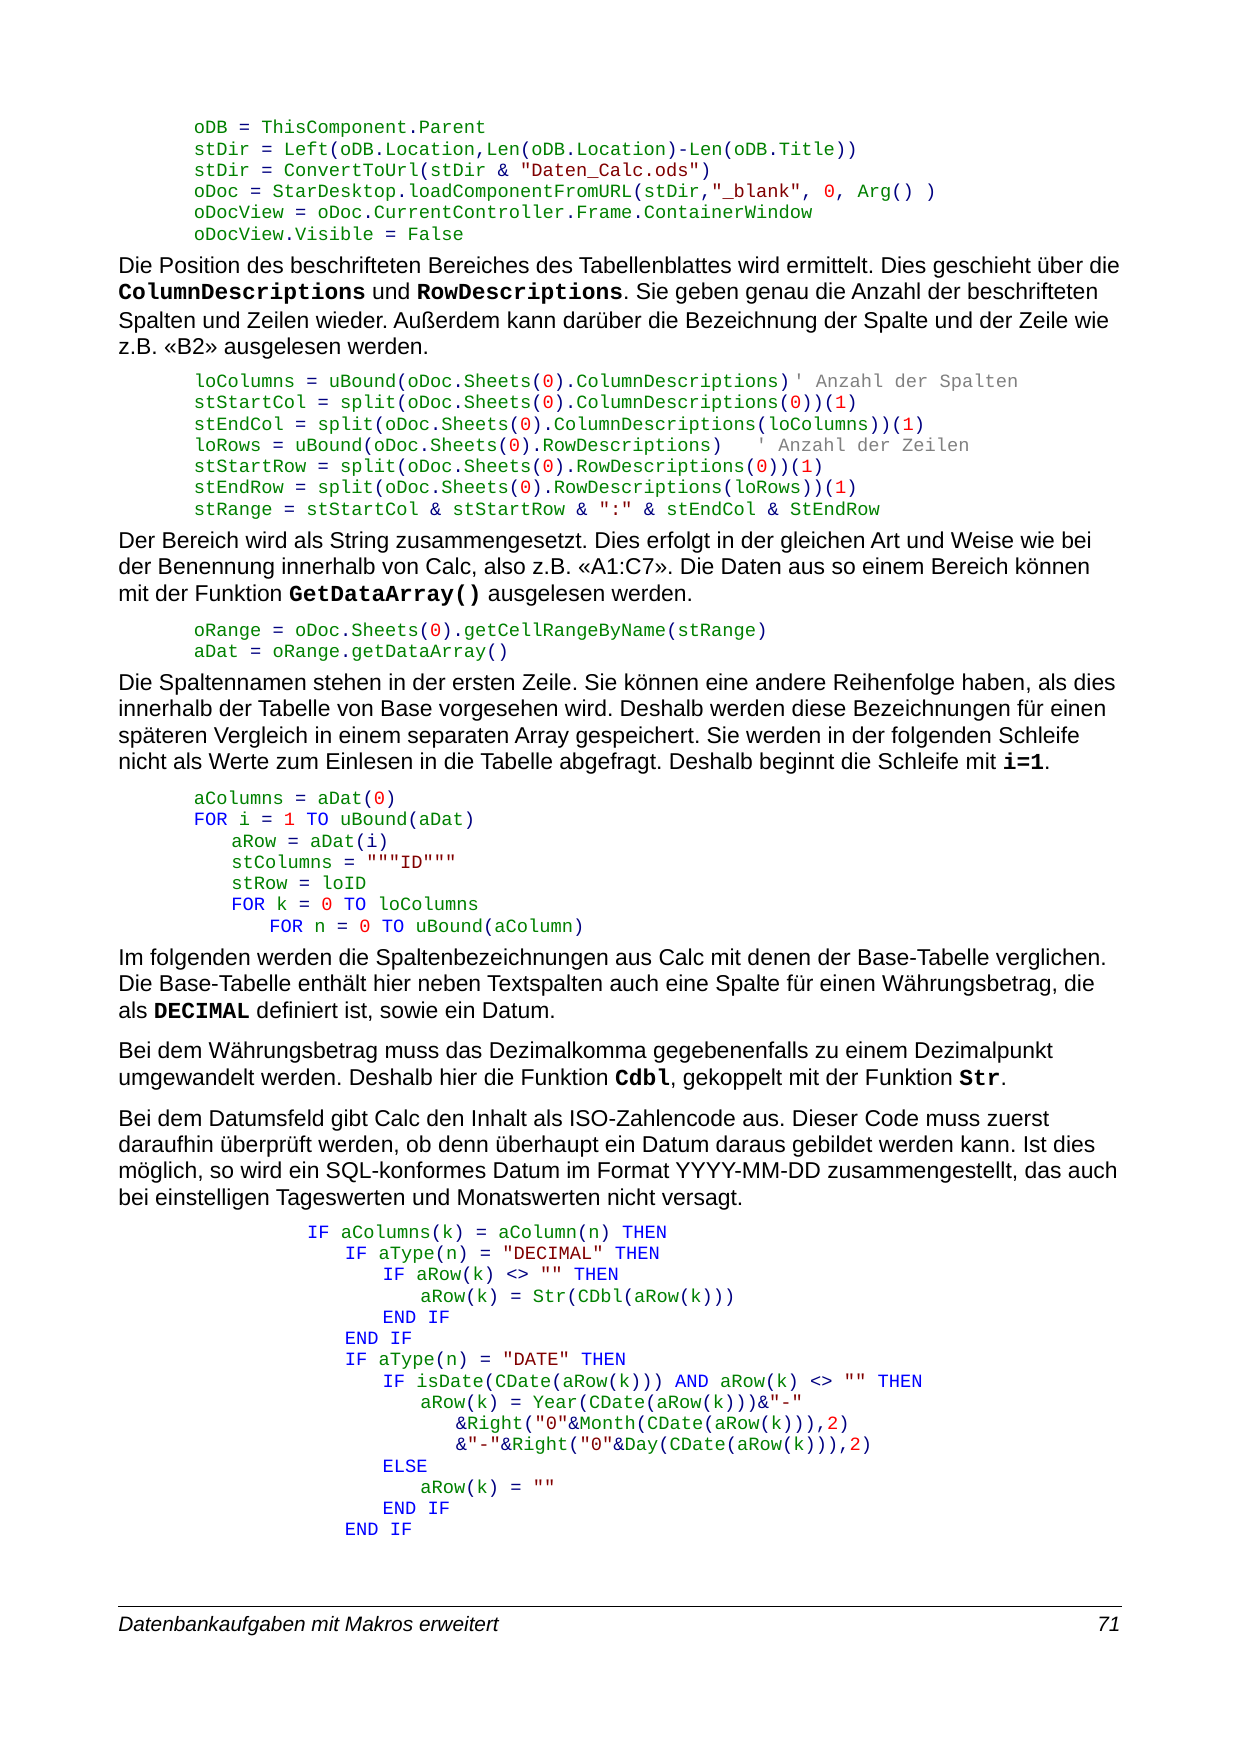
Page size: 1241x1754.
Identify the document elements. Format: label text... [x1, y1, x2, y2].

text ELSE [156, 1456, 1122, 1478]
text END IF [156, 1520, 1122, 1541]
text oDB = ThisComponent.Parent [156, 118, 1122, 139]
text END IF [156, 1308, 1122, 1329]
text stRow = loID [156, 874, 1122, 895]
text FOR i = 1 TO uBound(aDat) [156, 810, 1122, 831]
text aRow(k) = "" [156, 1478, 1122, 1499]
text stEndCol = split(oDoc.Sheets(0).ColumnDescriptions(loColumns))(1) [156, 414, 1122, 436]
text aRow(k) = Year(CDate(aRow(k)))&"-" &Right("0"&Month(CDate(aRow(k))),2) &"-"&Right("0"&Day(CDate(aRow(k))),2) [156, 1393, 1122, 1456]
text stEndRow = split(oDoc.Sheets(0).RowDescriptions(loRows))(1) [156, 478, 1122, 499]
text END IF [156, 1329, 1122, 1350]
text FOR n = 0 TO uBound(aColumn) [156, 916, 1122, 938]
text IF aColumns(k) = aColumn(n) THEN [156, 1223, 1122, 1244]
text oDoc = StarDesktop.loadComponentFromURL(stDir,"_blank", 0, Arg() ) [156, 182, 1122, 203]
text IF aRow(k) <> "" THEN [156, 1265, 1122, 1286]
text stStartRow = split(oDoc.Sheets(0).RowDescriptions(0))(1) [156, 457, 1122, 478]
text aRow(k) = Str(CDbl(aRow(k))) [156, 1286, 1122, 1308]
text stRange = stStartCol & stStartRow & ":" & stEndCol & StEndRow [156, 499, 1122, 521]
text stDir = ConvertToUrl(stDir & "Daten_Calc.ods") [156, 161, 1122, 182]
text oDocView.Visible = False [156, 224, 1122, 246]
text IF isDate(CDate(aRow(k))) AND aRow(k) <> "" THEN [156, 1371, 1122, 1393]
text stColumns = """ID""" [156, 853, 1122, 874]
text Die Position des beschrifteten Bereiches des Tabellenblattes wird ermittelt. Dies geschieht über die ColumnDescriptions und RowDescriptions. Sie geben genau die Anzahl der beschrifteten Spalten und Zeilen wieder. Außerdem kann darüber die Bezeichnung der Spalte und der Zeile wie z.B. «B2» ausgelesen werden. [118, 252, 1122, 359]
text Bei dem Datumsfeld gibt Calc den Inhalt als ISO-Zahlencode aus. Dieser Code muss zuerst daraufhin überprüft werden, ob denn überhaupt ein Datum daraus gebildet werden kann. Ist dies möglich, so wird ein SQL-konformes Datum im Format YYYY-MM-DD zusammengestellt, das auch bei einstelligen Tageswerten und Monatswerten nicht versagt. [118, 1105, 1122, 1210]
text Im folgenden werden die Spaltenbezeichnungen aus Calc mit denen der Base-Tabelle verglichen. Die Base-Tabelle enthält hier neben Textspalten auch eine Spalte für einen Währungsbetrag, die als DECIMAL definiert ist, sowie ein Datum. [118, 944, 1122, 1025]
text aColumns = aDat(0) [156, 789, 1122, 810]
text END IF [156, 1499, 1122, 1520]
text IF aType(n) = "DATE" THEN [156, 1350, 1122, 1371]
text oRange = oDoc.Sheets(0).getCellRangeByName(stRange) [156, 620, 1122, 642]
text Der Bereich wird als String zusammengesetzt. Dies erfolgt in der gleichen Art und Weise wie bei der Benennung innerhalb von Calc, also z.B. «A1:C7». Die Daten aus so einem Bereich können mit der Funktion GetDataArray() ausgelesen werden. [118, 527, 1122, 608]
text Bei dem Währungsbetrag muss das Dezimalkomma gegebenenfalls zu einem Dezimalpunkt umgewandelt werden. Deshalb hier die Funktion Cdbl, gekoppelt mit der Funktion Str. [118, 1037, 1122, 1092]
text FOR k = 0 TO loColumns [156, 895, 1122, 916]
text loColumns = uBound(oDoc.Sheets(0).ColumnDescriptions) ' Anzahl der Spalten [156, 372, 1122, 393]
text stDir = Left(oDB.Location,Len(oDB.Location)-Len(oDB.Title)) [156, 139, 1122, 161]
text stStartCol = split(oDoc.Sheets(0).ColumnDescriptions(0))(1) [156, 393, 1122, 414]
text aDat = oRange.getDataArray() [156, 642, 1122, 663]
text oDocView = oDoc.CurrentController.Frame.ContainerWindow [156, 203, 1122, 224]
text Die Spaltennamen stehen in der ersten Zeile. Sie können eine andere Reihenfolge haben, als dies innerhalb der Tabelle von Base vorgesehen wird. Deshalb werden diese Bezeichnungen für einen späteren Vergleich in einem separaten Array gespeichert. Sie werden in der folgenden Schleife nicht als Werte zum Einlesen in die Tabelle abgefragt. Deshalb beginnt die Schleife mit i=1. [118, 669, 1122, 776]
text aRow = aDat(i) [156, 831, 1122, 853]
text loRows = uBound(oDoc.Sheets(0).RowDescriptions) ' Anzahl der Zeilen [156, 436, 1122, 457]
text IF aType(n) = "DECIMAL" THEN [156, 1244, 1122, 1265]
